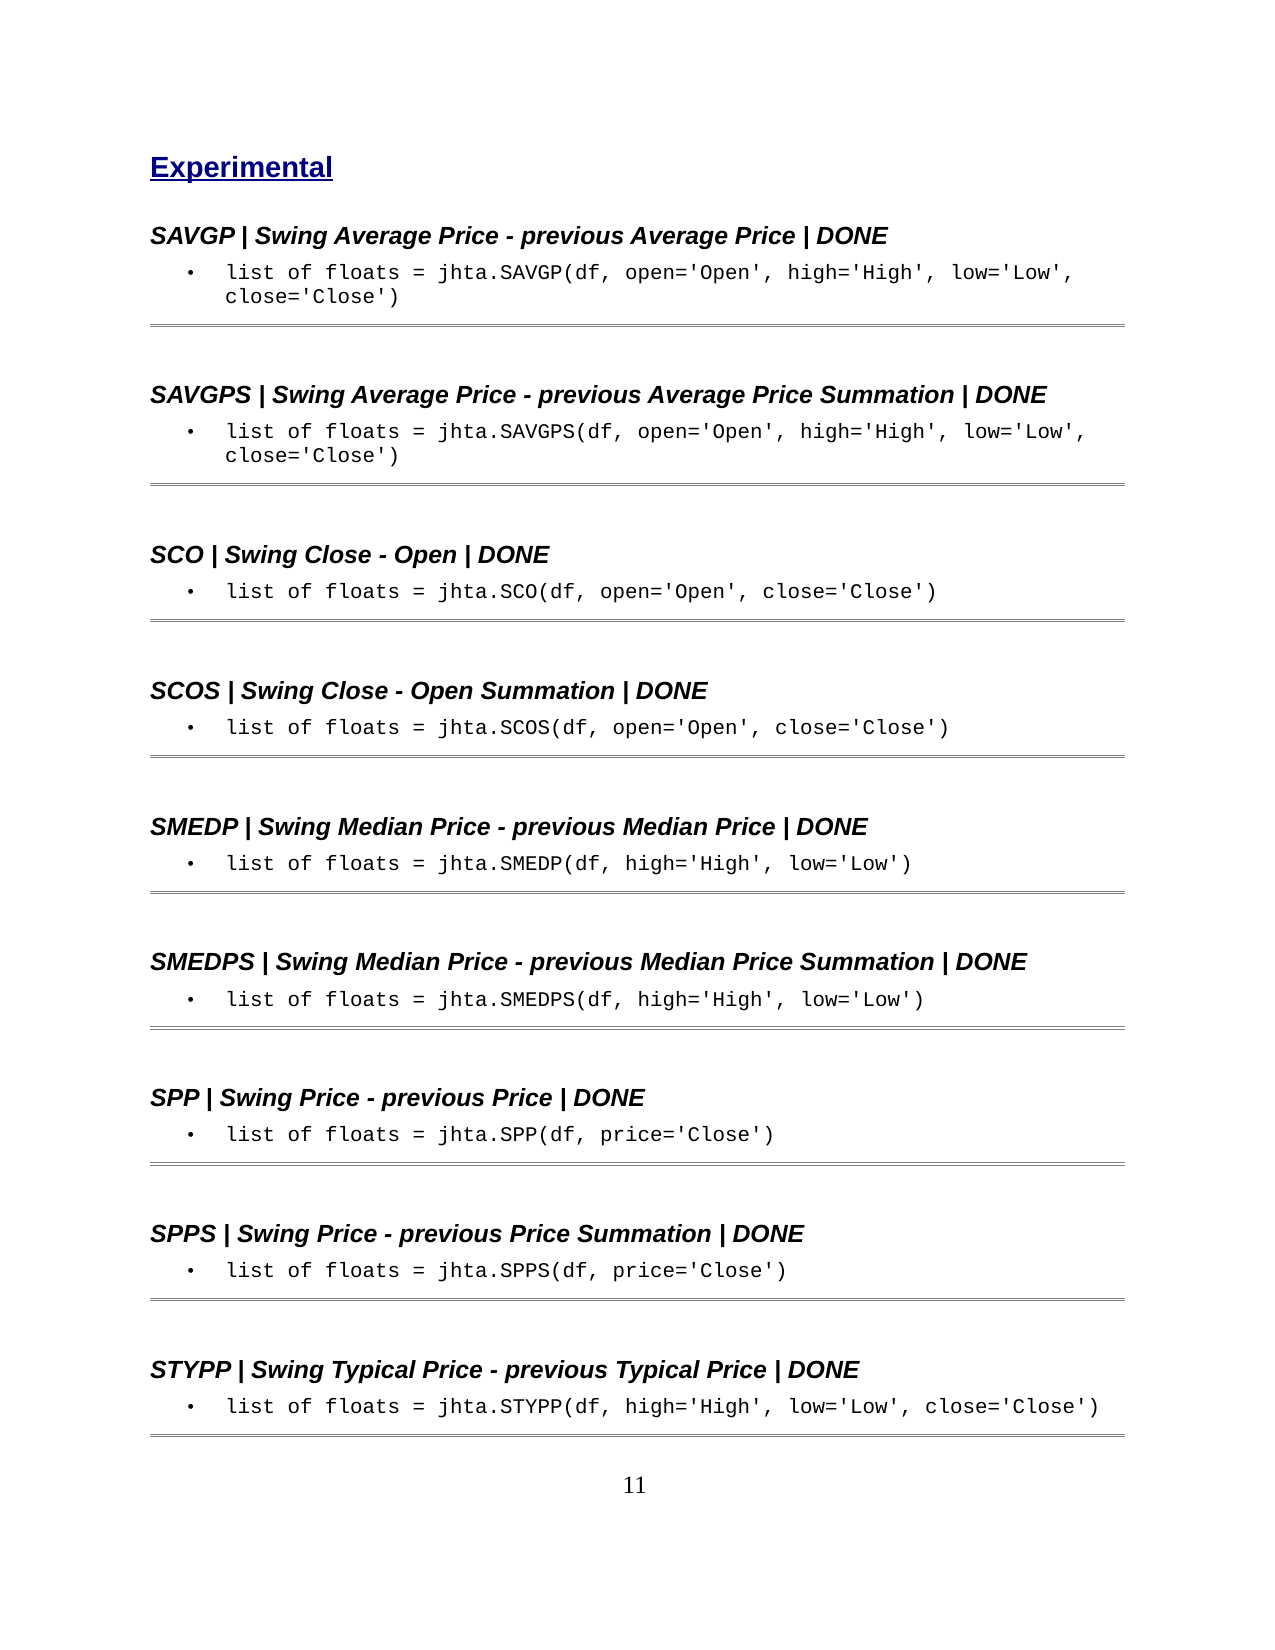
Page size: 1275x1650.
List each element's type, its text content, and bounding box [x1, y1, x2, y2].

list list of floats = jhta.SCOS(df, open='Open', close='Close') [187, 717, 1125, 741]
list list of floats = jhta.SPPS(df, price='Close') [187, 1260, 1125, 1284]
subtitle Experimental [150, 150, 1125, 183]
list list of floats = jhta.SAVGPS(df, open='Open', high='High', low='Low', close='Close') [187, 422, 1125, 469]
list list of floats = jhta.SMEDPS(df, high='High', low='Low') [187, 988, 1125, 1012]
subtitle SAVGP | Swing Average Price - previous Average Price | DONE [150, 221, 1125, 249]
subtitle STYPP | Swing Typical Price - previous Typical Price | DONE [150, 1355, 1125, 1383]
subtitle SAVGPS | Swing Average Price - previous Average Price Summation | DONE [150, 381, 1125, 409]
list list of floats = jhta.STYPP(df, high='High', low='Low', close='Close') [187, 1396, 1125, 1420]
subtitle SCO | Swing Close - Open | DONE [150, 540, 1125, 568]
subtitle SPPS | Swing Price - previous Price Summation | DONE [150, 1219, 1125, 1248]
list list of floats = jhta.SMEDP(df, high='High', low='Low') [187, 853, 1125, 876]
list list of floats = jhta.SCO(df, open='Open', close='Close') [187, 581, 1125, 605]
list list of floats = jhta.SPP(df, price='Close') [187, 1124, 1125, 1148]
subtitle SPP | Swing Price - previous Price | DONE [150, 1083, 1125, 1112]
list list of floats = jhta.SAVGP(df, open='Open', high='High', low='Low', close='Close') [187, 262, 1125, 309]
subtitle SMEDP | Swing Median Price - previous Median Price | DONE [150, 812, 1125, 840]
subtitle SCOS | Swing Close - Open Summation | DONE [150, 676, 1125, 704]
subtitle SMEDPS | Swing Median Price - previous Median Price Summation | DONE [150, 947, 1125, 976]
